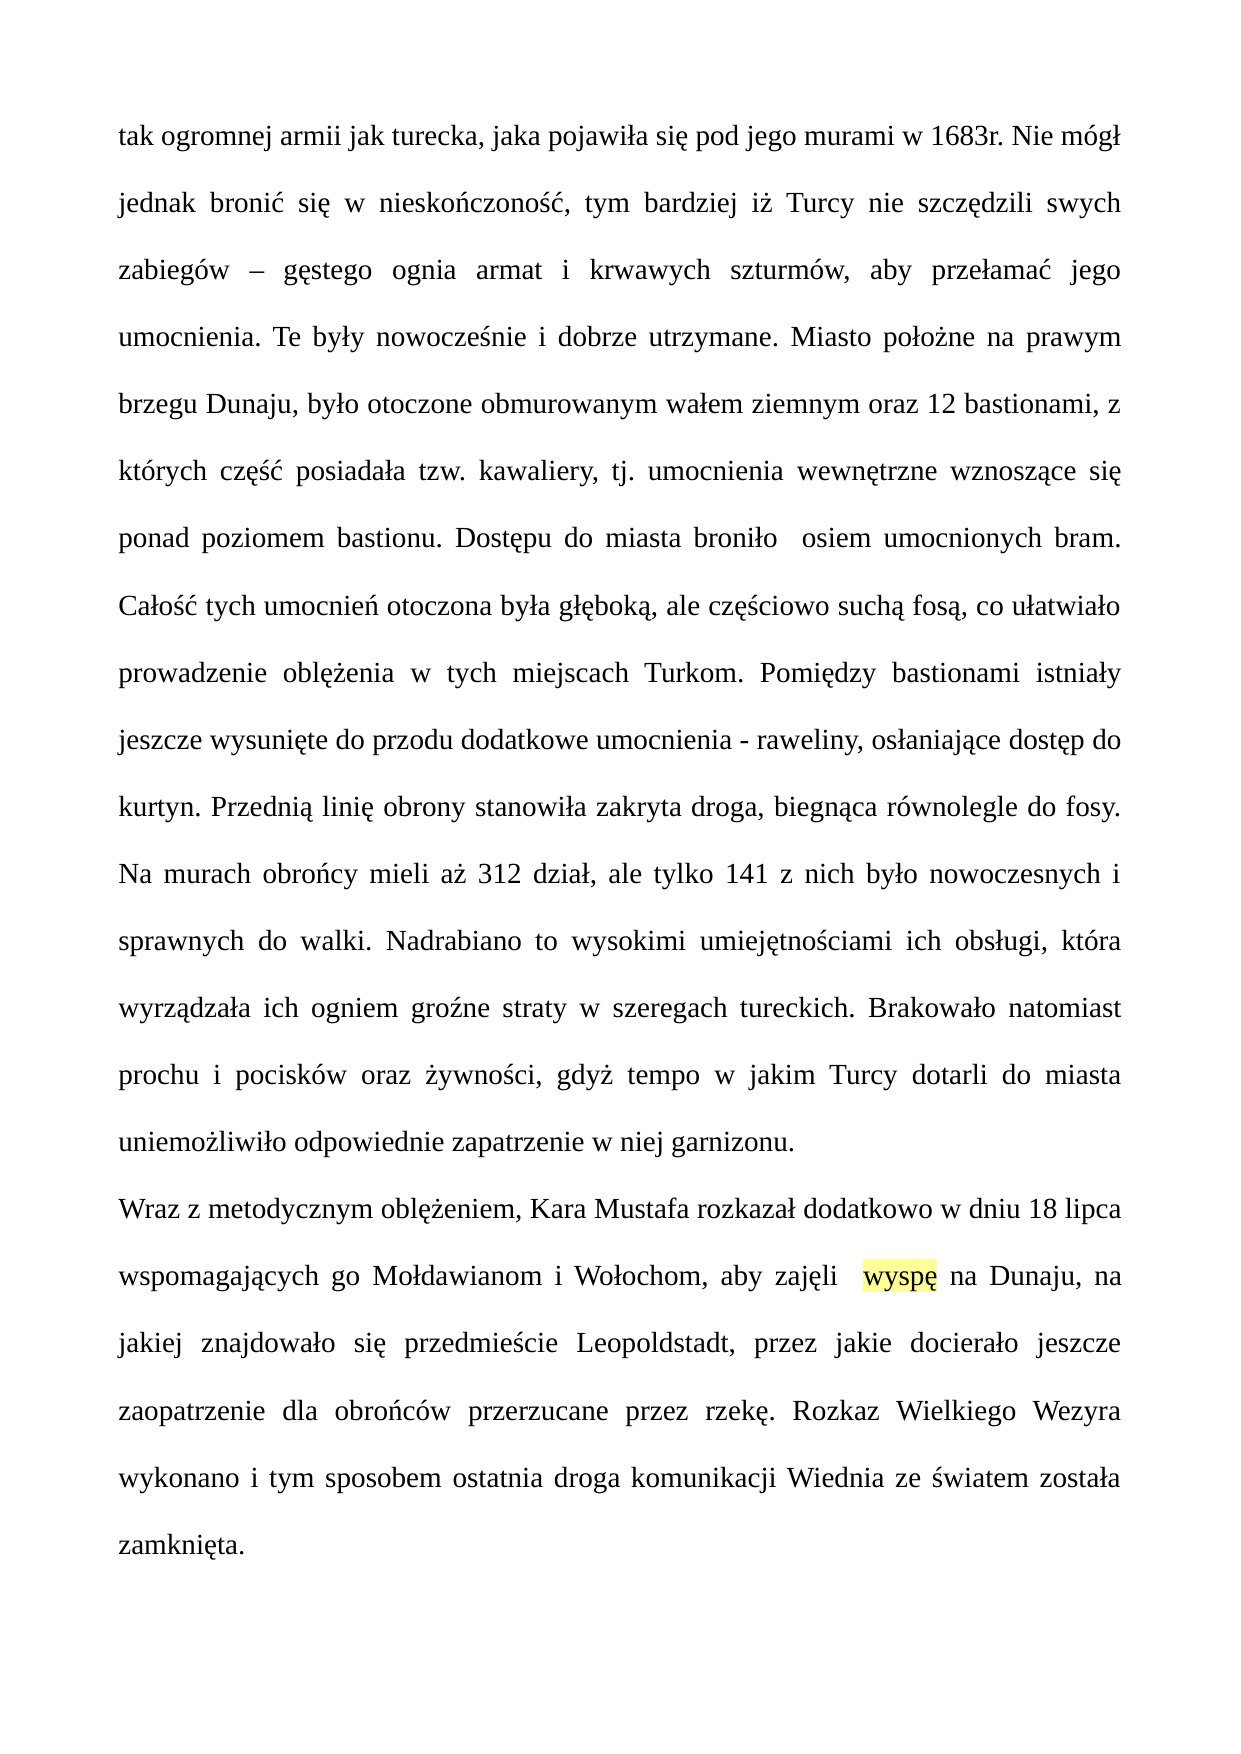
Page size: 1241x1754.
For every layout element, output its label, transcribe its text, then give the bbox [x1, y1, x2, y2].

text Wraz z metodycznym oblężeniem, Kara Mustafa rozkazał dodatkowo w dniu 18 lipca wspomagających go Mołdawianom i Wołochom, aby zajęli wyspę na Dunaju, na jakiej znajdowało się przedmieście Leopoldstadt, przez jakie docierało jeszcze zaopatrzenie dla obrońców przerzucane przez rzekę. Rozkaz Wielkiego Wezyra wykonano i tym sposobem ostatnia droga komunikacji Wiednia ze światem została zamknięta. [118, 1191, 1122, 1560]
text tak ogromnej armii jak turecka, jaka pojawiła się pod jego murami w 1683r. Nie mógł jednak bronić się w nieskończoność, tym bardziej iż Turcy nie szczędzili swych zabiegów – gęstego ognia armat i krwawych szturmów, aby przełamać jego umocnienia. Te były nowocześnie i dobrze utrzymane. Miasto położne na prawym brzegu Dunaju, było otoczone obmurowanym wałem ziemnym oraz 12 bastionami, z których część posiadała tzw. kawaliery, tj. umocnienia wewnętrzne wznoszące się ponad poziomem bastionu. Dostępu do miasta broniło osiem umocnionych bram. Całość tych umocnień otoczona była głęboką, ale częściowo suchą fosą, co ułatwiało prowadzenie oblężenia w tych miejscach Turkom. Pomiędzy bastionami istniały jeszcze wysunięte do przodu dodatkowe umocnienia - raweliny, osłaniające dostęp do kurtyn. Przednią linię obrony stanowiła zakryta droga, biegnąca równolegle do fosy. Na murach obrońcy mieli aż 312 dział, ale tylko 141 z nich było nowoczesnych i sprawnych do walki. Nadrabiano to wysokimi umiejętnościami ich obsługi, która wyrządzała ich ogniem groźne straty w szeregach tureckich. Brakowało natomiast prochu i pocisków oraz żywności, gdyż tempo w jakim Turcy dotarli do miasta uniemożliwiło odpowiednie zapatrzenie w niej garnizonu. [118, 118, 1122, 1158]
